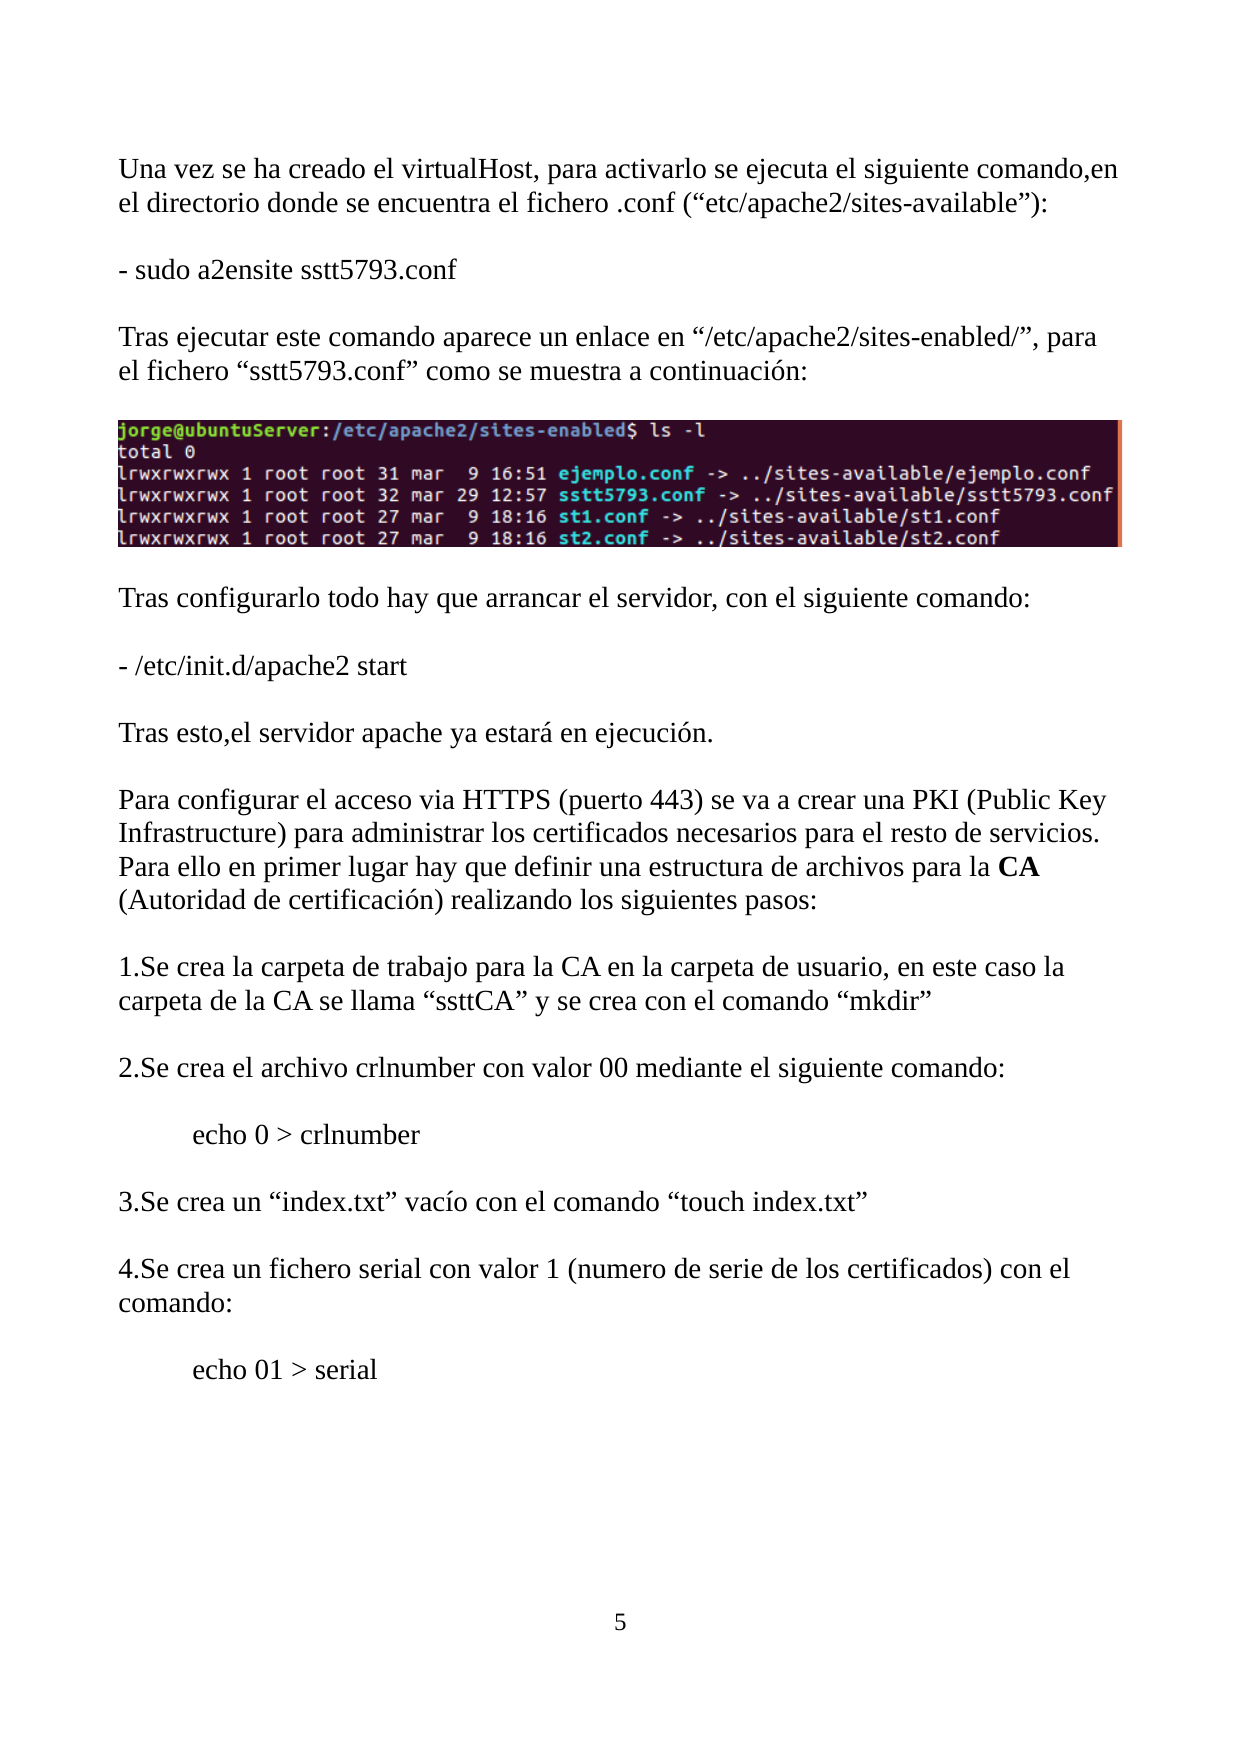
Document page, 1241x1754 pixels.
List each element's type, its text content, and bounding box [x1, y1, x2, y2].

text Tras esto,el servidor apache ya estará en ejecución. [118, 715, 1122, 748]
text 4.Se crea un fichero serial con valor 1 (numero de serie de los certificados) con el comando: [118, 1251, 1122, 1318]
text Tras configurarlo todo hay que arrancar el servidor, con el siguiente comando: [118, 581, 1122, 614]
text echo 01 > serial [118, 1352, 1122, 1386]
text - /etc/init.d/apache2 start [118, 648, 1122, 681]
text 1.Se crea la carpeta de trabajo para la CA en la carpeta de usuario, en este caso la carpeta de la CA se llama “ssttCA” y se crea con el comando “mkdir” [118, 949, 1122, 1017]
picture [118, 420, 1123, 547]
text Para configurar el acceso via HTTPS (puerto 443) se va a crear una PKI (Public Key Infrastructure) para administrar los certificados necesarios para el resto de servicios. Para ello en primer lugar hay que definir una estructura de archivos para la CA (Autoridad de certificación) realizando los siguientes pasos: [118, 782, 1122, 916]
text - sudo a2ensite sstt5793.conf [118, 252, 1122, 286]
text 2.Se crea el archivo crlnumber con valor 00 mediante el siguiente comando: [118, 1050, 1122, 1084]
text Tras ejecutar este comando aparece un enlace en “/etc/apache2/sites-enabled/”, para el fichero “sstt5793.conf” como se muestra a continuación: [118, 319, 1122, 386]
text echo 0 > crlnumber [118, 1117, 1122, 1151]
text Una vez se ha creado el virtualHost, para activarlo se ejecuta el siguiente comando,en el directorio donde se encuentra el fichero .conf (“etc/apache2/sites-available”): [118, 152, 1122, 219]
text 3.Se crea un “index.txt” vacío con el comando “touch index.txt” [118, 1184, 1122, 1218]
